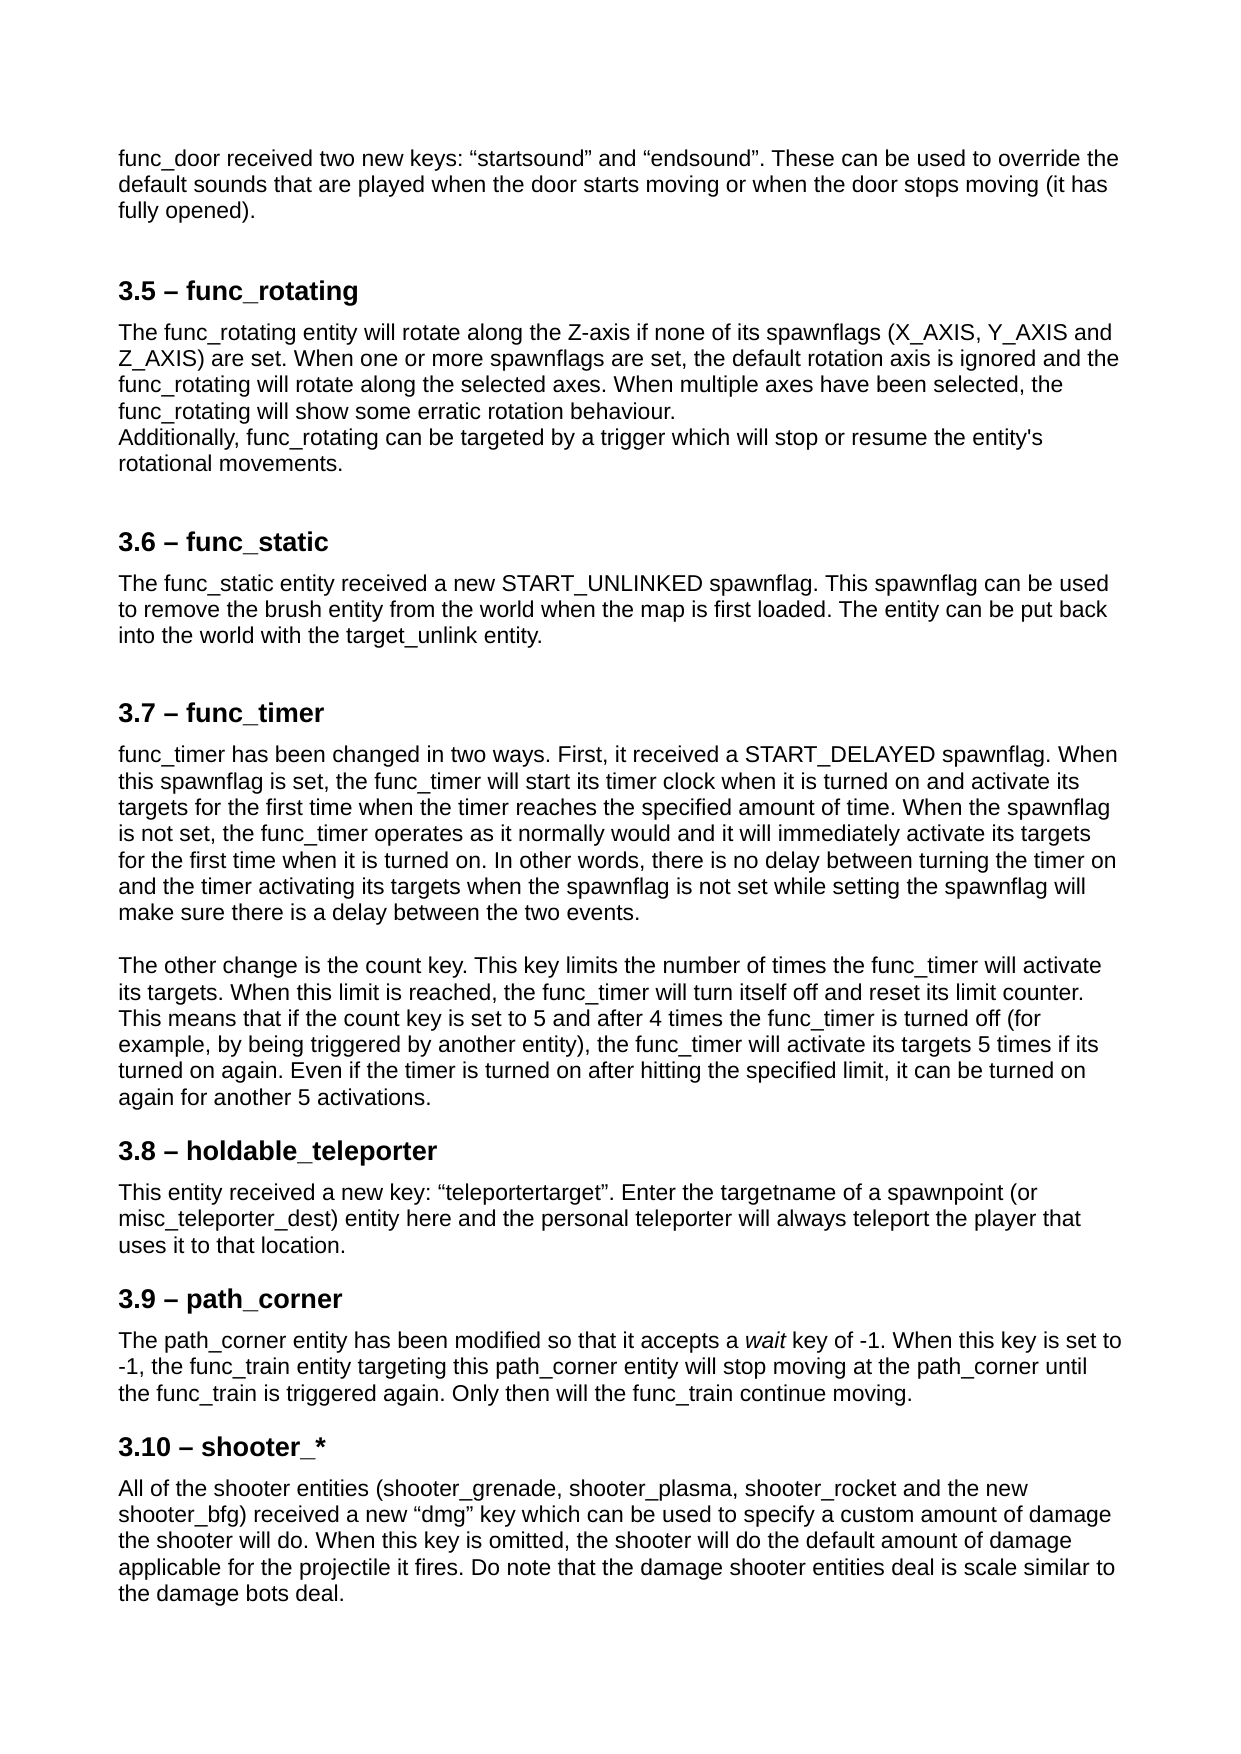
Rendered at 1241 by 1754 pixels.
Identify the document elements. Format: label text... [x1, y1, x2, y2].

subtitle 3.7 – func_timer [118, 697, 1122, 729]
subtitle 3.8 – holdable_teleporter [118, 1135, 1122, 1166]
text func_timer has been changed in two ways. First, it received a START_DELAYED spawnflag. When this spawnflag is set, the func_timer will start its timer clock when it is turned on and activate its targets for the first time when the timer reaches the specified amount of time. When the spawnflag is not set, the func_timer operates as it normally would and it will immediately activate its targets for the first time when it is turned on. In other words, there is no delay between turning the timer on and the timer activating its targets when the spawnflag is not set while setting the spawnflag will make sure there is a delay between the two events. [118, 741, 1122, 926]
text The func_rotating entity will rotate along the Z-axis if none of its spawnflags (X_AXIS, Y_AXIS and Z_AXIS) are set. When one or more spawnflags are set, the default rotation axis is ignored and the func_rotating will rotate along the selected axes. When multiple axes have been selected, the func_rotating will show some erratic rotation behaviour. [118, 319, 1122, 424]
subtitle 3.5 – func_rotating [118, 275, 1122, 306]
text func_door received two new keys: “startsound” and “endsound”. These can be used to override the default sounds that are played when the door starts moving or when the door stops moving (it has fully opened). [118, 144, 1122, 223]
subtitle 3.9 – path_corner [118, 1283, 1122, 1314]
text Additionally, func_rotating can be targeted by a trigger which will stop or resume the entity's rotational movements. [118, 424, 1122, 477]
text The other change is the count key. This key limits the number of times the func_timer will activate its targets. When this limit is reached, the func_timer will turn itself off and reset its limit counter. This means that if the count key is set to 5 and after 4 times the func_timer is turned off (for example, by being triggered by another entity), the func_timer will activate its targets 5 times if its turned on again. Even if the timer is turned on after hitting the specified limit, it can be turned on again for another 5 activations. [118, 952, 1122, 1110]
subtitle 3.10 – shooter_* [118, 1431, 1122, 1462]
text The func_static entity received a new START_UNLINKED spawnflag. This spawnflag can be used to remove the brush entity from the world when the map is first loaded. The entity can be put back into the world with the target_unlink entity. [118, 569, 1122, 648]
subtitle 3.6 – func_static [118, 526, 1122, 557]
text The path_corner entity has been modified so that it accepts a wait key of -1. When this key is set to -1, the func_train entity targeting this path_corner entity will stop moving at the path_corner until the func_train is triggered again. Only then will the func_train continue moving. [118, 1327, 1122, 1406]
text This entity received a new key: “teleportertarget”. Enter the targetname of a spawnpoint (or misc_teleporter_dest) entity here and the personal teleporter will always teleport the player that uses it to that location. [118, 1179, 1122, 1258]
text All of the shooter entities (shooter_grenade, shooter_plasma, shooter_rocket and the new shooter_bfg) received a new “dmg” key which can be used to specify a custom amount of damage the shooter will do. When this key is omitted, the shooter will do the default amount of damage applicable for the projectile it fires. Do note that the damage shooter entities deal is scale similar to the damage bots deal. [118, 1474, 1122, 1606]
